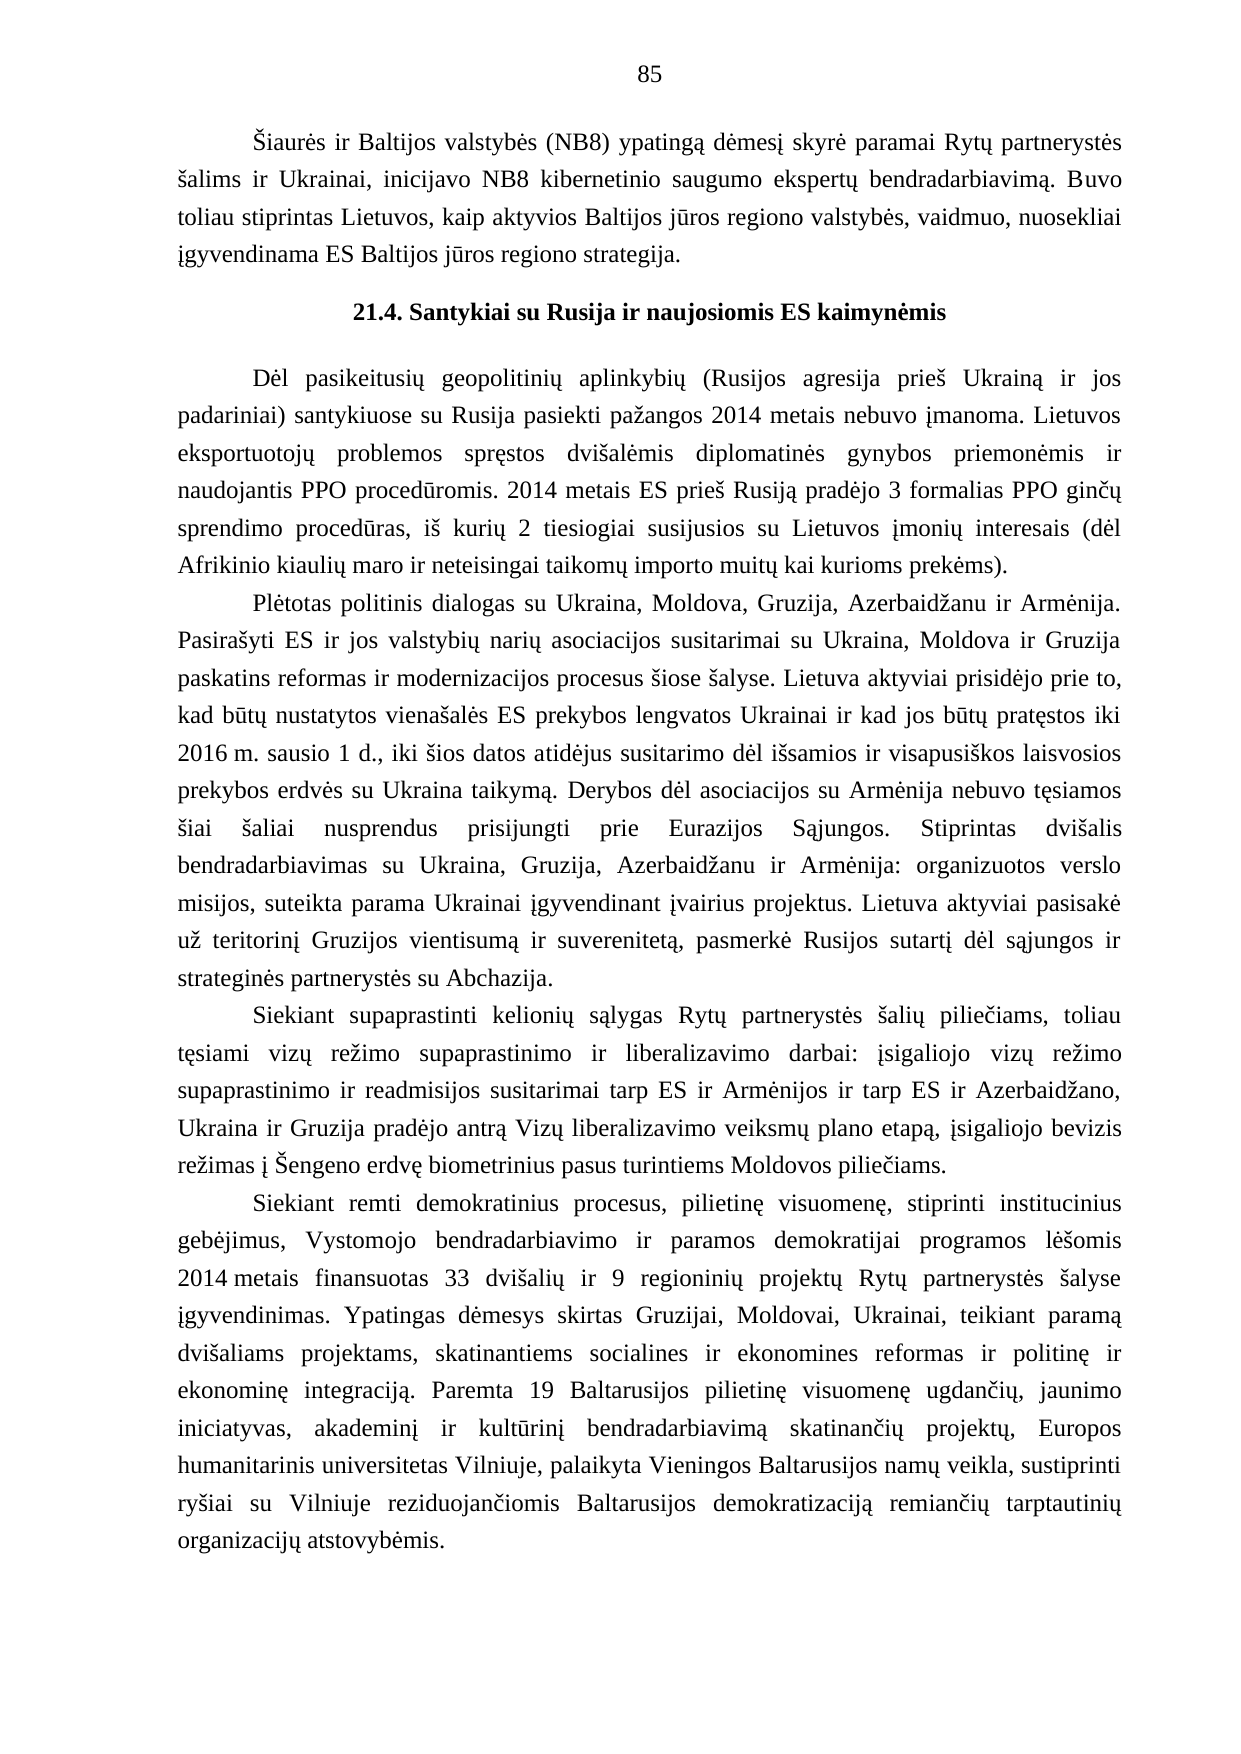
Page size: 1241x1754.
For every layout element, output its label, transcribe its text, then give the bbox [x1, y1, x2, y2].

text Plėtotas politinis dialogas su Ukraina, Moldova, Gruzija, Azerbaidžanu ir Armėnija. Pasirašyti ES ir jos valstybių narių asociacijos susitarimai su Ukraina, Moldova ir Gruzija paskatins reformas ir modernizacijos procesus šiose šalyse. Lietuva aktyviai prisidėjo prie to, kad būtų nustatytos vienašalės ES prekybos lengvatos Ukrainai ir kad jos būtų pratęstos iki 2016 m. sausio 1 d., iki šios datos atidėjus susitarimo dėl išsamios ir visapusiškos laisvosios prekybos erdvės su Ukraina taikymą. Derybos dėl asociacijos su Armėnija nebuvo tęsiamos šiai šaliai nusprendus prisijungti prie Eurazijos Sąjungos. Stiprintas dvišalis bendradarbiavimas su Ukraina, Gruzija, Azerbaidžanu ir Armėnija: organizuotos verslo misijos, suteikta parama Ukrainai įgyvendinant įvairius projektus. Lietuva aktyviai pasisakė už teritorinį Gruzijos vientisumą ir suverenitetą, pasmerkė Rusijos sutartį dėl sąjungos ir strateginės partnerystės su Abchazija. [177, 579, 1122, 992]
text Šiaurės ir Baltijos valstybės (NB8) ypatingą dėmesį skyrė paramai Rytų partnerystės šalims ir Ukrainai, inicijavo NB8 kibernetinio saugumo ekspertų bendradarbiavimą. Buvo toliau stiprintas Lietuvos, kaip aktyvios Baltijos jūros regiono valstybės, vaidmuo, nuosekliai įgyvendinama ES Baltijos jūros regiono strategija. [177, 118, 1122, 268]
text Dėl pasikeitusių geopolitinių aplinkybių (Rusijos agresija prieš Ukrainą ir jos padariniai) santykiuose su Rusija pasiekti pažangos 2014 metais nebuvo įmanoma. Lietuvos eksportuotojų problemos spręstos dvišalėmis diplomatinės gynybos priemonėmis ir naudojantis PPO procedūromis. 2014 metais ES prieš Rusiją pradėjo 3 formalias PPO ginčų sprendimo procedūras, iš kurių 2 tiesiogiai susijusios su Lietuvos įmonių interesais (dėl Afrikinio kiaulių maro ir neteisingai taikomų importo muitų kai kurioms prekėms). [177, 354, 1122, 579]
text Siekiant remti demokratinius procesus, pilietinę visuomenę, stiprinti institucinius gebėjimus, Vystomojo bendradarbiavimo ir paramos demokratijai programos lėšomis 2014 metais finansuotas 33 dvišalių ir 9 regioninių projektų Rytų partnerystės šalyse įgyvendinimas. Ypatingas dėmesys skirtas Gruzijai, Moldovai, Ukrainai, teikiant paramą dvišaliams projektams, skatinantiems socialines ir ekonomines reformas ir politinę ir ekonominę integraciją. Paremta 19 Baltarusijos pilietinę visuomenę ugdančių, jaunimo iniciatyvas, akademinį ir kultūrinį bendradarbiavimą skatinančių projektų, Europos humanitarinis universitetas Vilniuje, palaikyta Vieningos Baltarusijos namų veikla, sustiprinti ryšiai su Vilniuje reziduojančiomis Baltarusijos demokratizaciją remiančių tarptautinių organizacijų atstovybėmis. [177, 1179, 1122, 1554]
text Siekiant supaprastinti kelionių sąlygas Rytų partnerystės šalių piliečiams, toliau tęsiami vizų režimo supaprastinimo ir liberalizavimo darbai: įsigaliojo vizų režimo supaprastinimo ir readmisijos susitarimai tarp ES ir Armėnijos ir tarp ES ir Azerbaidžano, Ukraina ir Gruzija pradėjo antrą Vizų liberalizavimo veiksmų plano etapą, įsigaliojo bevizis režimas į Šengeno erdvę biometrinius pasus turintiems Moldovos piliečiams. [177, 992, 1122, 1179]
text 21.4. Santykiai su Rusija ir naujosiomis ES kaimynėmis [177, 297, 1122, 326]
